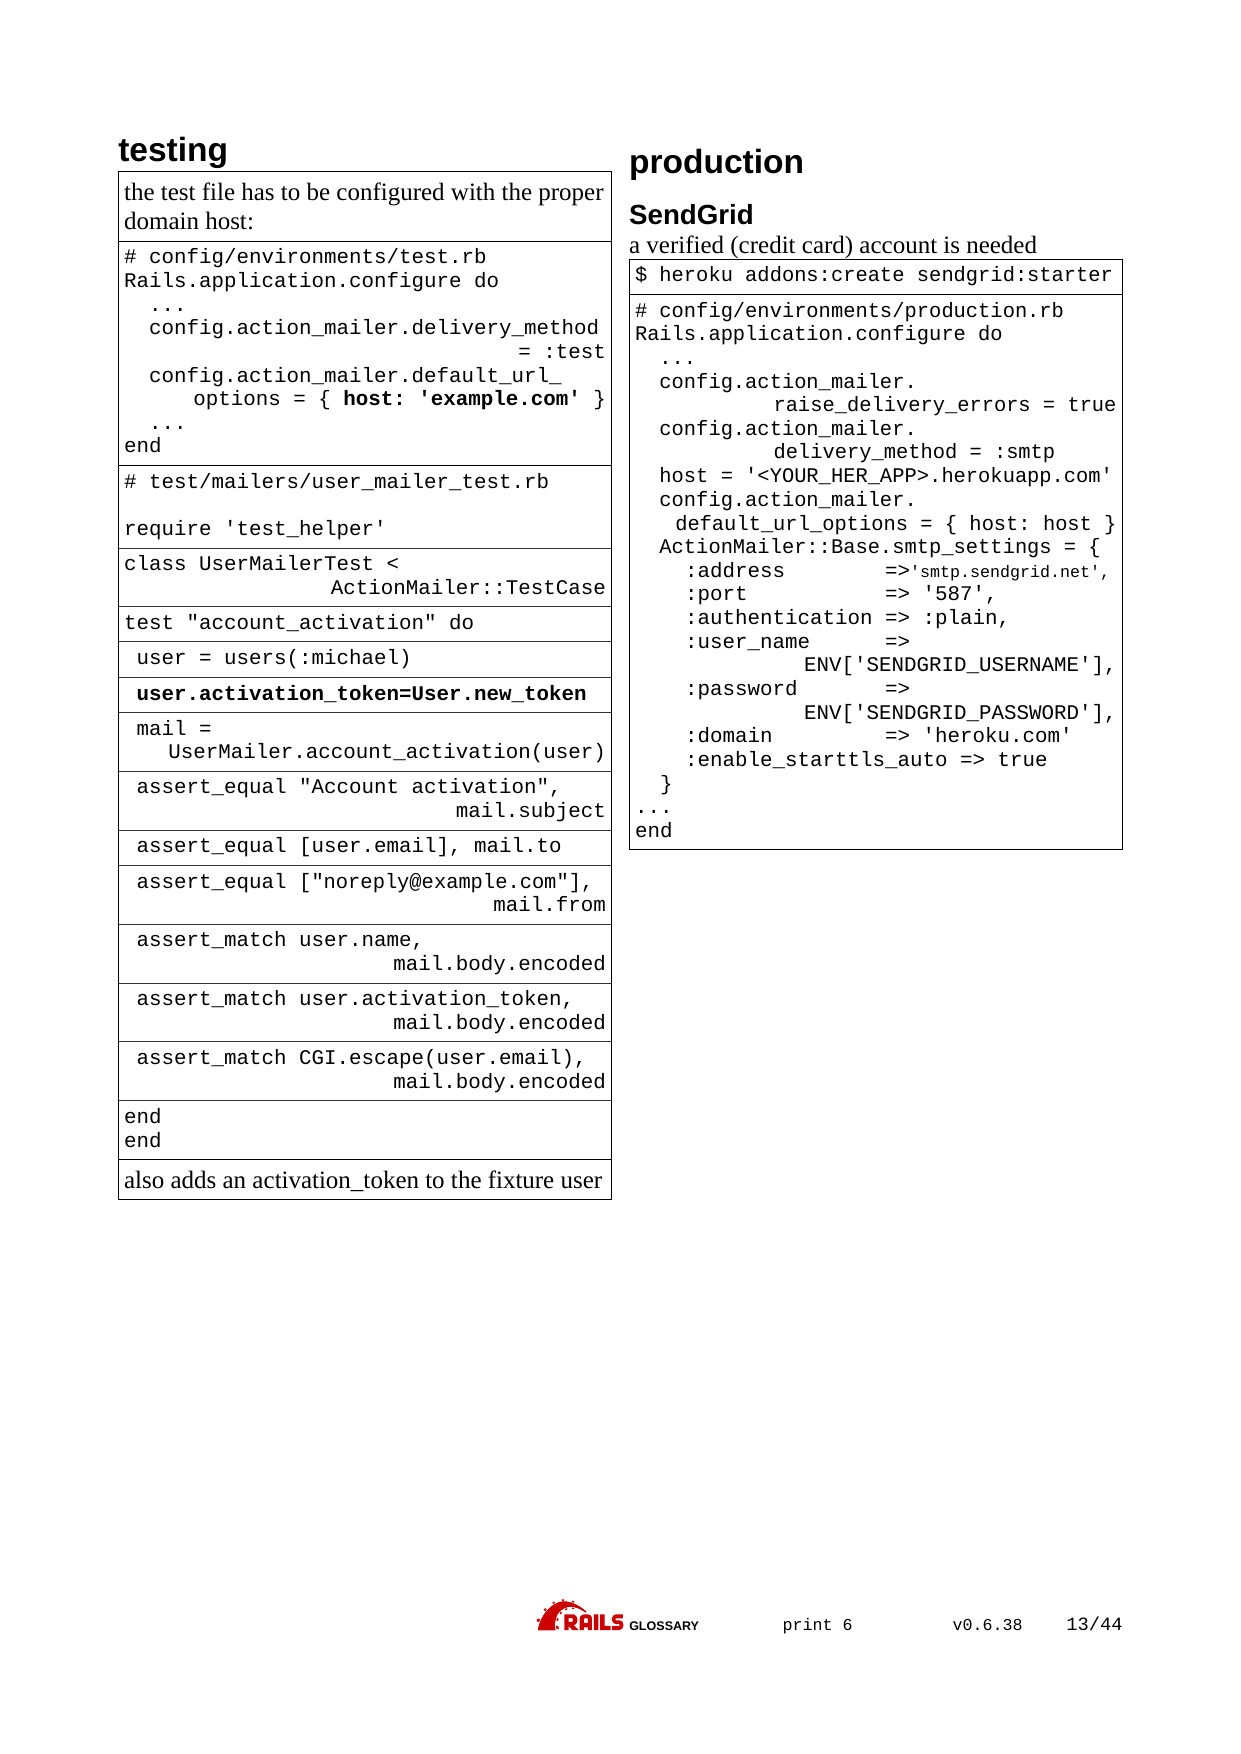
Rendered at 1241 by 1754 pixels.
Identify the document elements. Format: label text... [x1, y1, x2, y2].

subtitle production [629, 142, 1122, 180]
table_cell test "account_activation" do [119, 607, 611, 641]
text a verified (credit card) account is needed [629, 230, 1122, 259]
table_cell assert_match user.name, mail.body.encoded [119, 925, 611, 982]
table_cell mail = UserMailer.account_activation(user) [119, 713, 611, 771]
table_cell also adds an activation_token to the fixture user [119, 1160, 611, 1199]
subtitle testing [118, 130, 611, 168]
table_cell user = users(:michael) [119, 642, 611, 677]
table_cell end end [119, 1101, 611, 1159]
table_cell # config/environments/production.rb Rails.application.configure do ... config.action_mailer. raise_delivery_errors = true config.action_mailer. delivery_method = :smtp host = '<YOUR_HER_APP>.herokuapp.com' config.action_mailer. default_url_options = { host: host } ActionMailer::Base.smtp_settings = { :address =>'smtp.sendgrid.net', :port => '587', :authentication => :plain, :user_name => ENV['SENDGRID_USERNAME'], :password => ENV['SENDGRID_PASSWORD'], :domain => 'heroku.com' :enable_starttls_auto => true } ... end [630, 295, 1122, 849]
table_cell user.activation_token=User.new_token [119, 678, 611, 712]
table_cell # test/mailers/user_mailer_test.rb require 'test_helper' [119, 466, 611, 547]
table_cell assert_equal "Account activation", mail.subject [119, 772, 611, 829]
table_cell # config/environments/test.rb Rails.application.configure do ... config.action_mailer.delivery_method = :test config.action_mailer.default_url_ options = { host: 'example.com' } ... end [119, 242, 611, 465]
table_header $ heroku addons:create sendgrid:starter [630, 260, 1122, 294]
table_cell class UserMailerTest < ActionMailer::TestCase [119, 549, 611, 606]
table_cell assert_match CGI.escape(user.email), mail.body.encoded [119, 1042, 611, 1100]
table_header the test file has to be configured with the proper domain host: [119, 172, 611, 241]
table_cell assert_equal [user.email], mail.to [119, 831, 611, 865]
subtitle SendGrid [629, 198, 1122, 230]
table_cell assert_equal ["noreply@example.com"], mail.from [119, 866, 611, 924]
table_cell assert_match user.activation_token, mail.body.encoded [119, 984, 611, 1041]
